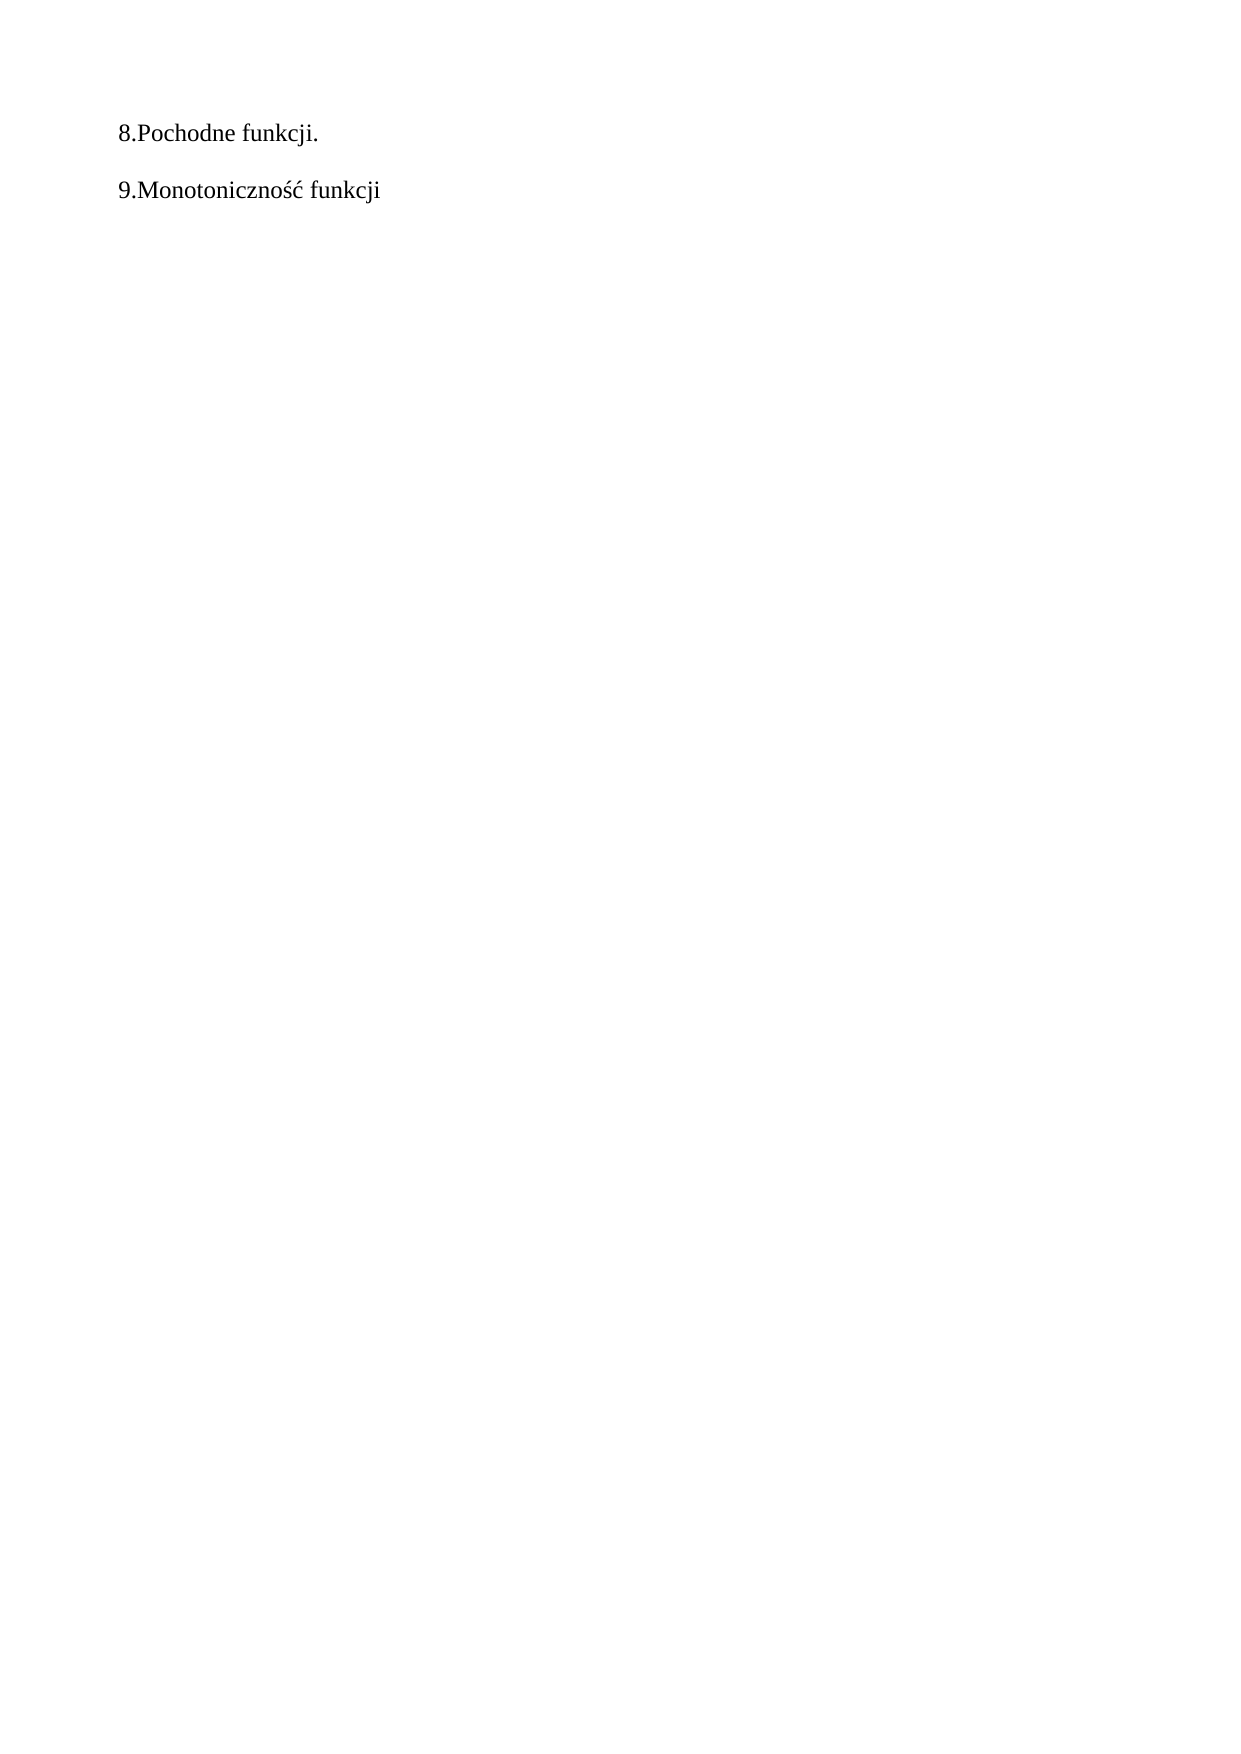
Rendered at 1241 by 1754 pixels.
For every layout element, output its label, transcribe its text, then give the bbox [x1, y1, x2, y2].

text 8.Pochodne funkcji. [118, 118, 1122, 147]
text 9.Monotoniczność funkcji [118, 176, 1122, 204]
